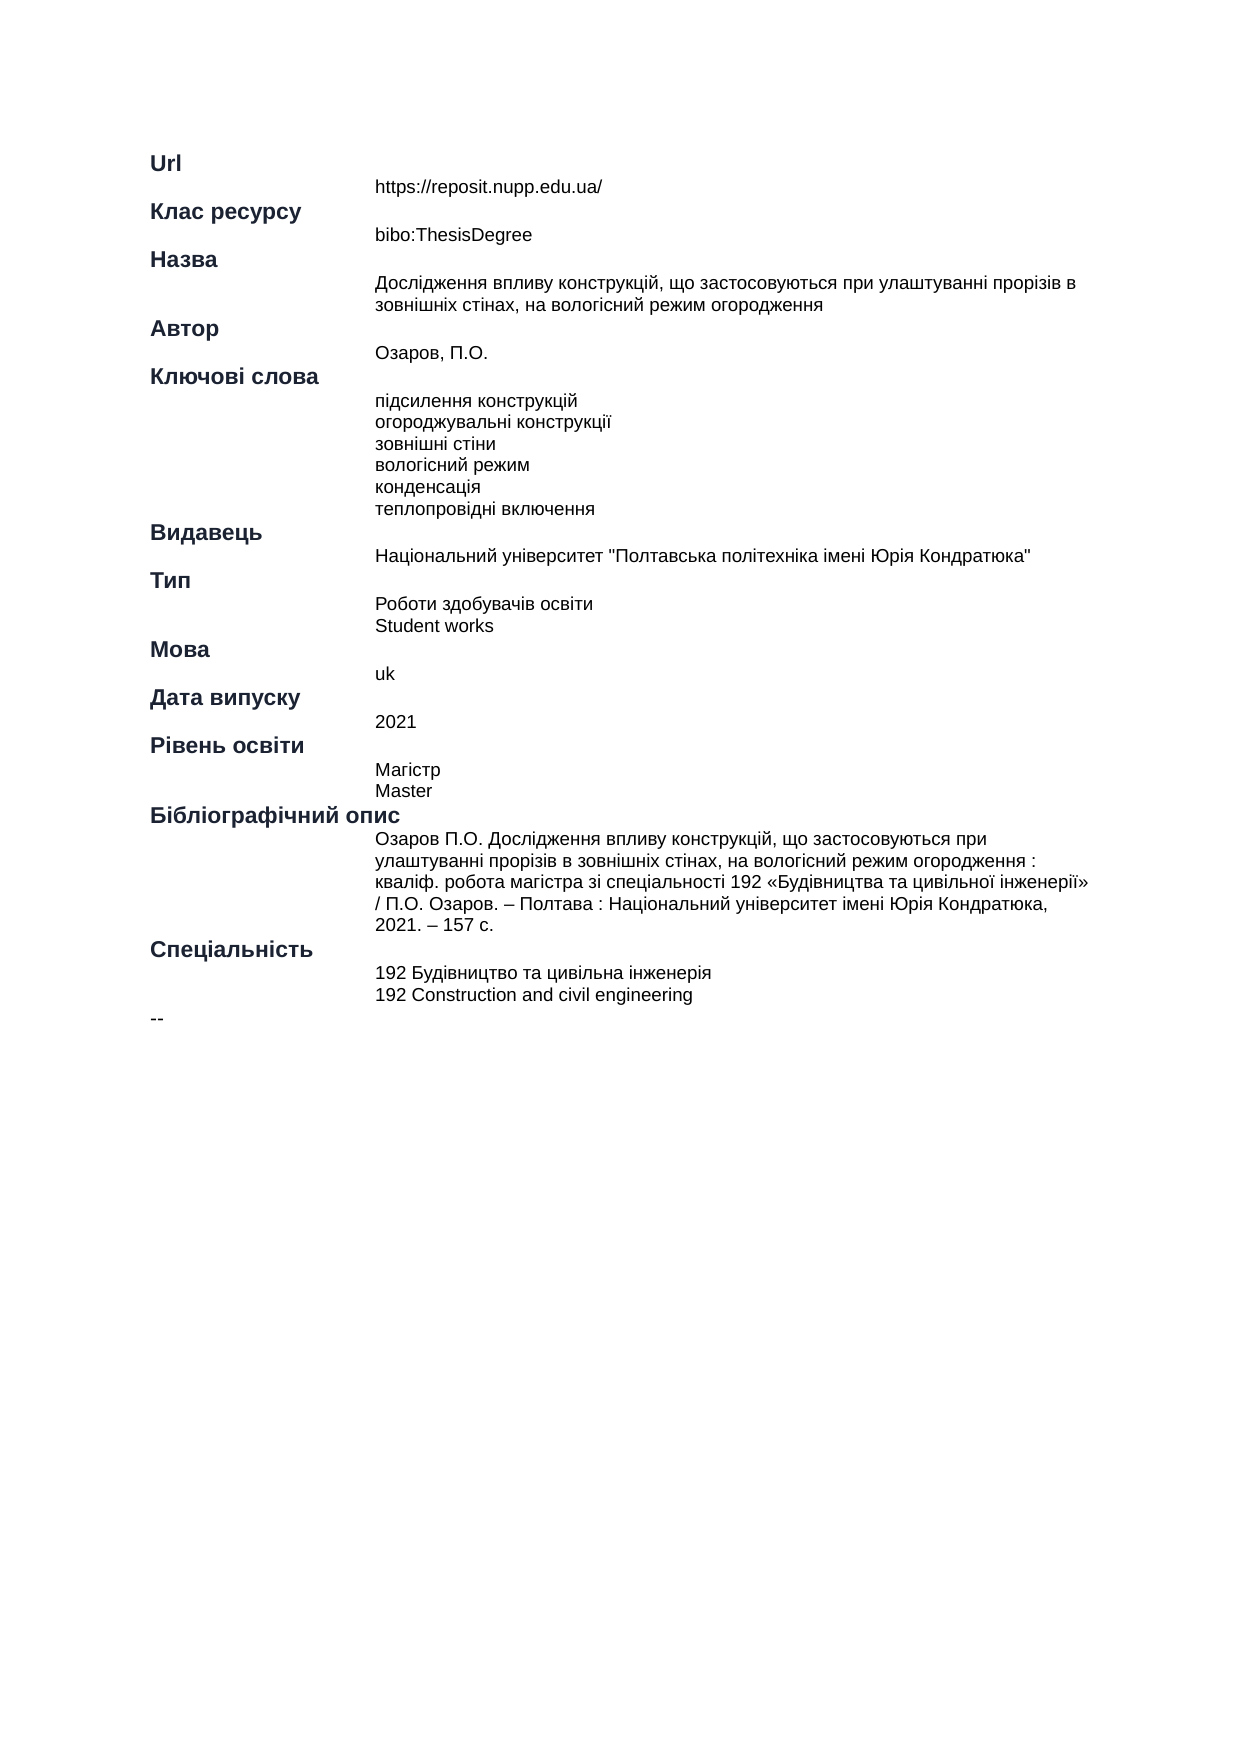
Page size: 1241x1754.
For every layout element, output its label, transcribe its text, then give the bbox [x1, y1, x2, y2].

text Мова [150, 636, 1090, 663]
text Student works [375, 615, 1090, 636]
text Озаров, П.О. [375, 342, 1090, 363]
text підсилення конструкцій [375, 389, 1090, 411]
text Дата випуску [150, 684, 1090, 711]
text вологісний режим [375, 454, 1090, 476]
text Дослідження впливу конструкцій, що застосовуються при улаштуванні прорізів в зовнішніх стінах, на вологісний режим огородження [375, 272, 1090, 315]
text Master [375, 780, 1090, 802]
text Магістр [375, 758, 1090, 780]
text Автор [150, 315, 1090, 342]
text Ключові слова [150, 363, 1090, 389]
text https://reposit.nupp.edu.ua/ [375, 176, 1090, 198]
text Тип [150, 567, 1090, 593]
text Назва [150, 246, 1090, 272]
text Бібліографічний опис [150, 802, 1090, 828]
text 192 Будівництво та цивільна інженерія [375, 962, 1090, 984]
text Рівень освіти [150, 732, 1090, 758]
text Видавець [150, 519, 1090, 545]
text -- [150, 1005, 1090, 1029]
text 2021 [375, 711, 1090, 732]
text Клас ресурсу [150, 198, 1090, 224]
text Url [150, 150, 1090, 176]
text Національний університет "Полтавська політехніка імені Юрія Кондратюка" [375, 545, 1090, 567]
text Роботи здобувачів освіти [375, 593, 1090, 615]
text bibo:ThesisDegree [375, 224, 1090, 246]
text Спеціальність [150, 936, 1090, 962]
text Озаров П.О. Дослідження впливу конструкцій, що застосовуються при улаштуванні прорізів в зовнішніх стінах, на вологісний режим огородження : кваліф. робота магістра зі спеціальності 192 «Будівництва та цивільної інженерії» / П.О. Озаров. – Полтава : Національний університет імені Юрія Кондратюка, 2021. – 157 с. [375, 828, 1090, 936]
text теплопровідні включення [375, 497, 1090, 519]
text 192 Construction and civil engineering [375, 984, 1090, 1005]
text зовнішні стіни [375, 433, 1090, 454]
text огороджувальні конструкції [375, 411, 1090, 433]
text uk [375, 663, 1090, 684]
text конденсація [375, 476, 1090, 497]
